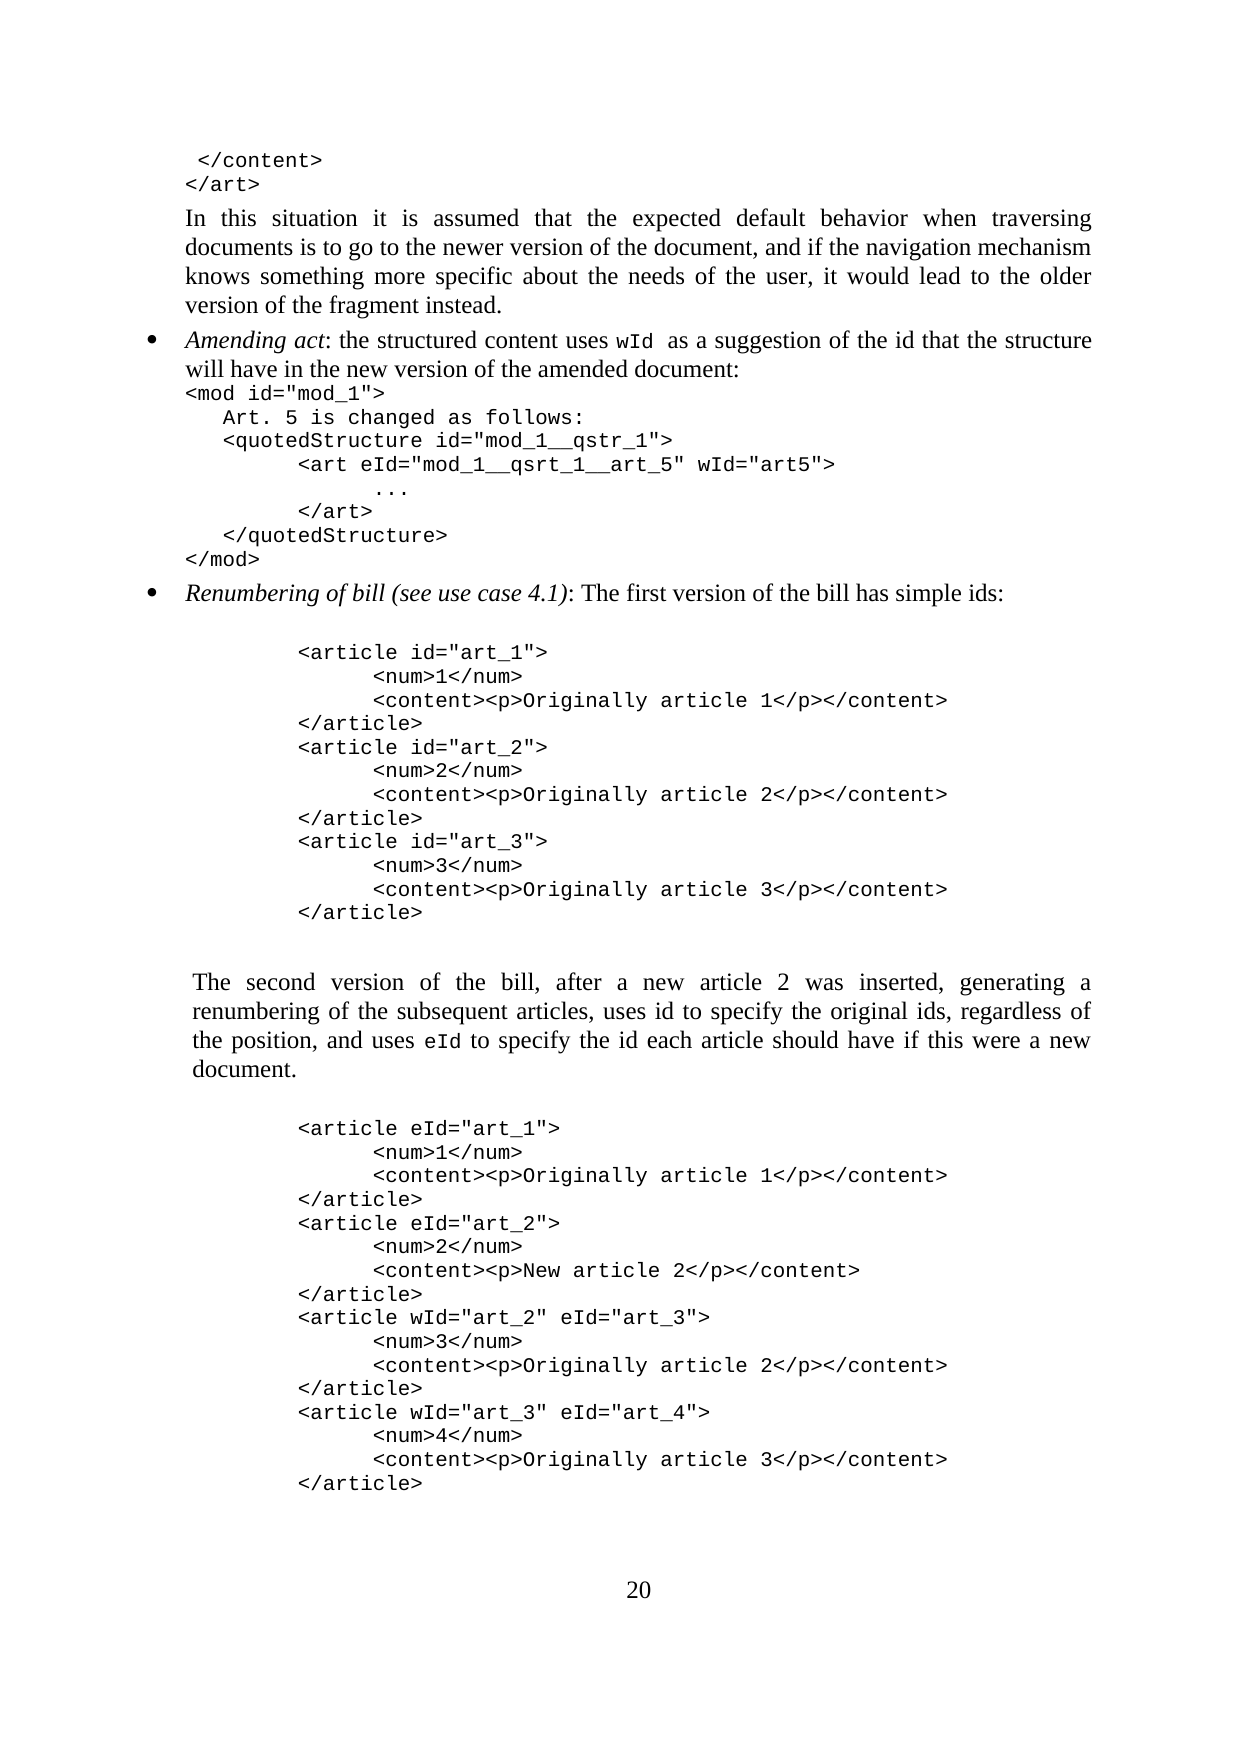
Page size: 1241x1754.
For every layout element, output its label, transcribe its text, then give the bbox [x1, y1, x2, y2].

text In this situation it is assumed that the expected default behavior when traversing documents is to go to the newer version of the document, and if the navigation mechanism knows something more specific about the needs of the user, it would lead to the older version of the fragment instead. [185, 203, 1092, 318]
text <article id="art_3"> [148, 831, 1092, 855]
text <num>3</num> [148, 855, 1092, 879]
text <content><p>Originally article 1</p></content> [148, 1165, 1092, 1189]
text </content> [148, 150, 1092, 174]
text <article id="art_2"> [148, 737, 1092, 761]
text </mod> [148, 549, 1092, 572]
text <num>1</num> [148, 1142, 1092, 1165]
text </article> [148, 808, 1092, 831]
text <content><p>Originally article 2</p></content> [148, 1354, 1092, 1378]
text ... [148, 478, 1092, 501]
text </art> [148, 501, 1092, 525]
text <num>1</num> [148, 666, 1092, 689]
text <art eId="mod_1__qsrt_1__art_5" wId="art5"> [148, 454, 1092, 478]
list Amending act: the structured content uses wId as a suggestion of the id that the structure will have in the new version of the amended document: [148, 325, 1092, 383]
text The second version of the bill, after a new article 2 was inserted, generating a renumbering of the subsequent articles, uses id to specify the original ids, regardless of the position, and uses eId to specify the id each article should have if this were a new document. [148, 967, 1092, 1083]
text </art> [148, 174, 1092, 197]
text <article wId="art_3" eId="art_4"> [148, 1402, 1092, 1426]
text <num>3</num> [148, 1331, 1092, 1354]
text <content><p>Originally article 2</p></content> [148, 784, 1092, 808]
text <content><p>Originally article 3</p></content> [148, 1449, 1092, 1473]
text <num>2</num> [148, 1236, 1092, 1260]
text <article eId="art_2"> [148, 1213, 1092, 1236]
text </article> [148, 1378, 1092, 1402]
text <article eId="art_1"> [148, 1118, 1092, 1142]
text </article> [148, 902, 1092, 926]
text <content><p>New article 2</p></content> [148, 1260, 1092, 1284]
text </article> [148, 1473, 1092, 1496]
text <article wId="art_2" eId="art_3"> [148, 1307, 1092, 1331]
text <num>4</num> [148, 1426, 1092, 1449]
text <quotedStructure id="mod_1__qstr_1"> [148, 430, 1092, 454]
text <content><p>Originally article 1</p></content> [148, 689, 1092, 713]
text <mod id="mod_1"> [148, 383, 1092, 407]
text </article> [148, 713, 1092, 737]
text <num>2</num> [148, 761, 1092, 784]
text <content><p>Originally article 3</p></content> [148, 879, 1092, 902]
list Renumbering of bill (see use case 4.1): The first version of the bill has simple ids: [148, 578, 1092, 607]
text </article> [148, 1189, 1092, 1213]
text <article id="art_1"> [148, 642, 1092, 666]
text Art. 5 is changed as follows: [148, 407, 1092, 430]
text </article> [148, 1284, 1092, 1307]
text </quotedStructure> [148, 525, 1092, 549]
